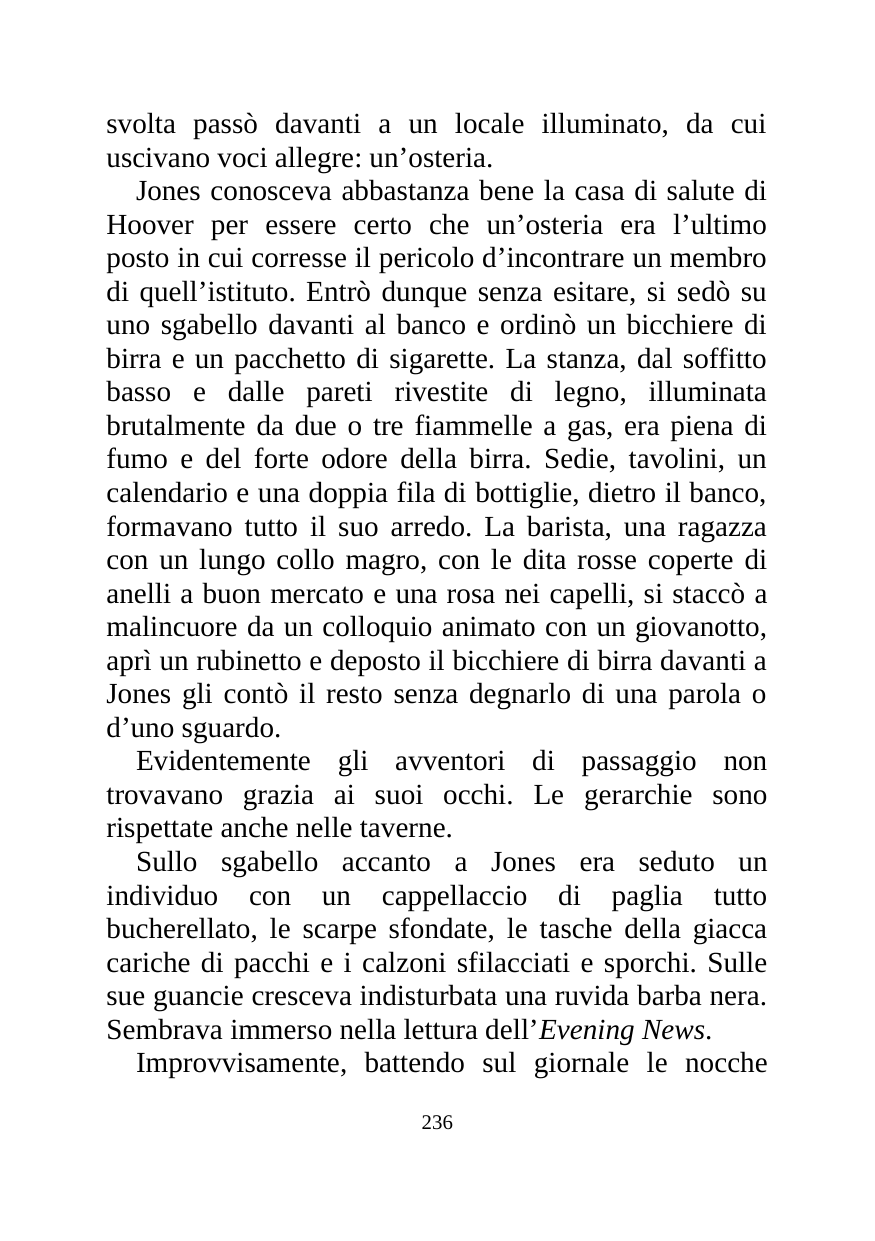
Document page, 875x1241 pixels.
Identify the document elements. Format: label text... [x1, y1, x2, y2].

text Jones conosceva abbastanza bene la casa di salute di Hoover per essere certo che un’osteria era l’ultimo posto in cui corresse il pericolo d’incontrare un membro di quell’istituto. Entrò dunque senza esitare, si sedò su uno sgabello davanti al banco e ordinò un bicchiere di birra e un pacchetto di sigarette. La stanza, dal soffitto basso e dalle pareti rivestite di legno, illuminata brutalmente da due o tre fiammelle a gas, era piena di fumo e del forte odore della birra. Sedie, tavolini, un calendario e una doppia fila di bottiglie, dietro il banco, formavano tutto il suo arredo. La barista, una ragazza con un lungo collo magro, con le dita rosse coperte di anelli a buon mercato e una rosa nei capelli, si staccò a malincuore da un colloquio animato con un giovanotto, aprì un rubinetto e deposto il bicchiere di birra davanti a Jones gli contò il resto senza degnarlo di una parola o d’uno sguardo. [106, 173, 768, 743]
text svolta passò davanti a un locale illuminato, da cui uscivano voci allegre: un’osteria. [106, 106, 768, 173]
text Sullo sgabello accanto a Jones era seduto un individuo con un cappellaccio di paglia tutto bucherellato, le scarpe sfondate, le tasche della giacca cariche di pacchi e i calzoni sfilacciati e sporchi. Sulle sue guancie cresceva indisturbata una ruvida barba nera. Sembrava immerso nella lettura dell’Evening News. [106, 844, 768, 1045]
text Improvvisamente, battendo sul giornale le nocche [106, 1045, 768, 1079]
text Evidentemente gli avventori di passaggio non trovavano grazia ai suoi occhi. Le gerarchie sono rispettate anche nelle taverne. [106, 743, 768, 844]
